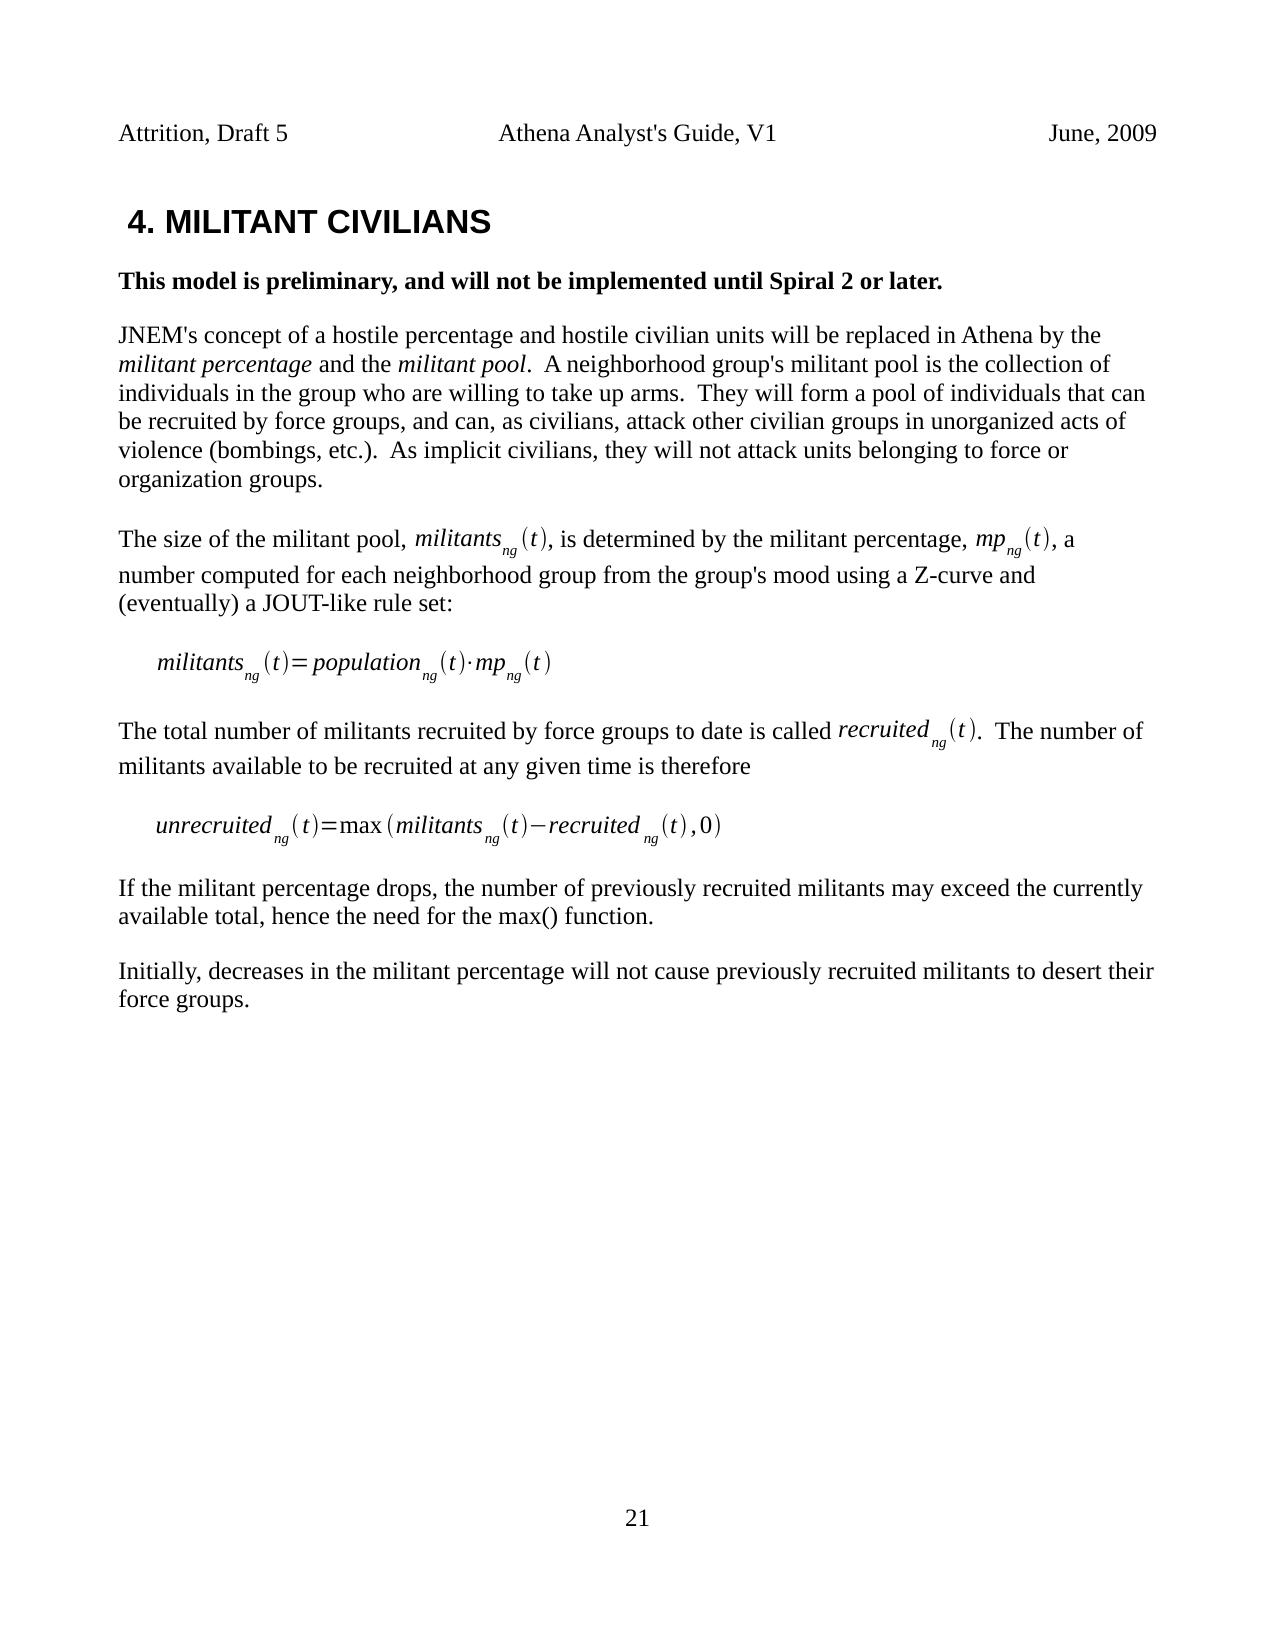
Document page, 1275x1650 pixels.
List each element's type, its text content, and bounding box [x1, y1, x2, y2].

text Initially, decreases in the militant percentage will not cause previously recruited militants to desert their force groups. [118, 956, 1157, 1013]
text The size of the militant pool, , is determined by the militant percentage, , a number computed for each neighborhood group from the group's mood using a Z-curve and (eventually) a JOUT-like rule set: [118, 518, 1157, 617]
text JNEM's concept of a hostile percentage and hostile civilian units will be replaced in Athena by the militant percentage and the militant pool. A neighborhood group's militant pool is the collection of individuals in the group who are willing to take up arms. They will form a pool of individuals that can be recruited by force groups, and can, as civilians, attack other civilian groups in unorganized acts of violence (bombings, etc.). As implicit civilians, they will not attack units belonging to force or organization groups. [118, 320, 1157, 493]
text If the militant percentage drops, the number of previously recruited militants may exceed the currently available total, hence the need for the max() function. [118, 873, 1157, 930]
subtitle Militant Civilians [118, 202, 1157, 240]
text This model is preliminary, and will not be implemented until Spiral 2 or later. [118, 266, 1157, 294]
text The total number of militants recruited by force groups to date is called . The number of militants available to be recruited at any given time is therefore [118, 710, 1157, 780]
